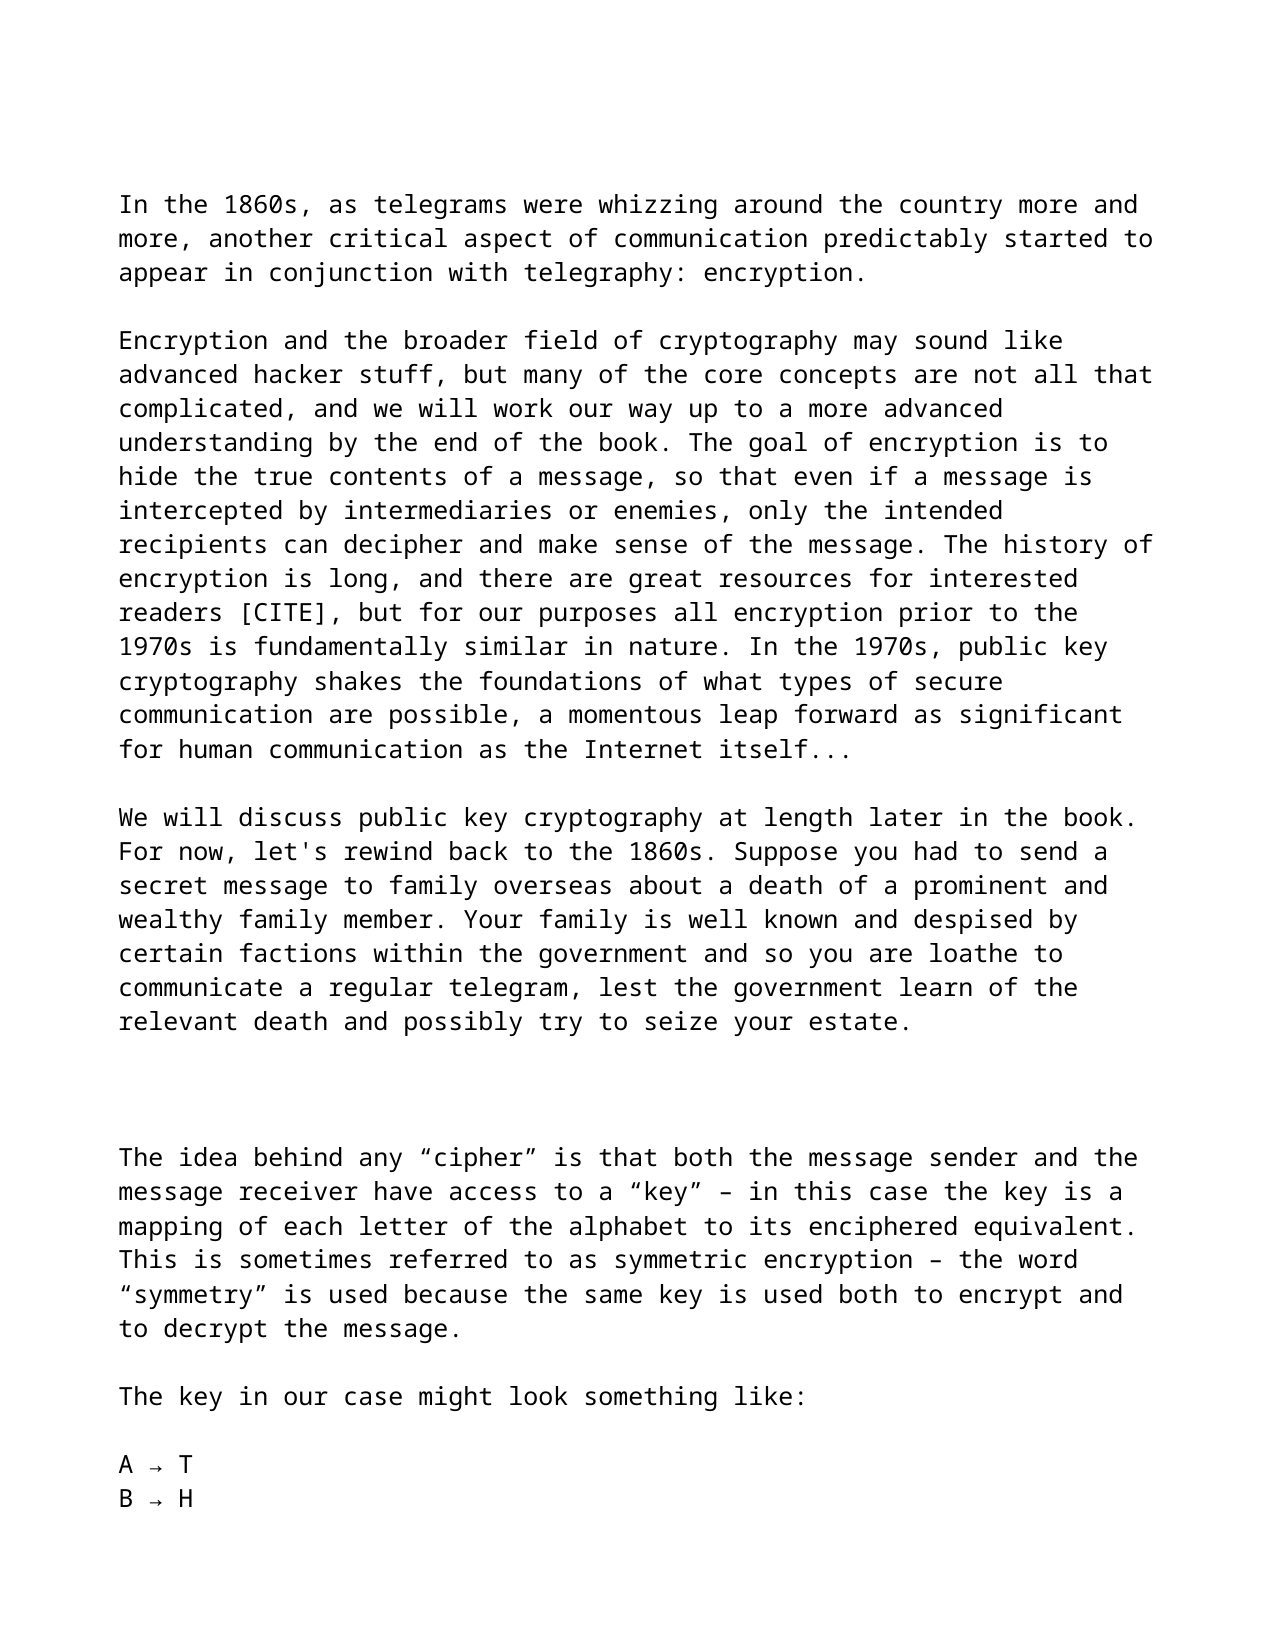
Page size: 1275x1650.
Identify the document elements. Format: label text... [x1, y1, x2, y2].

text Encryption and the broader field of cryptography may sound like advanced hacker stuff, but many of the core concepts are not all that complicated, and we will work our way up to a more advanced understanding by the end of the book. The goal of encryption is to hide the true contents of a message, so that even if a message is intercepted by intermediaries or enemies, only the intended recipients can decipher and make sense of the message. The history of encryption is long, and there are great resources for interested readers [CITE], but for our purposes all encryption prior to the 1970s is fundamentally similar in nature. In the 1970s, public key cryptography shakes the foundations of what types of secure communication are possible, a momentous leap forward as significant for human communication as the Internet itself... [118, 322, 1157, 765]
text The key in our case might look something like: [118, 1378, 1157, 1412]
text The idea behind any “cipher” is that both the message sender and the message receiver have access to a “key” – in this case the key is a mapping of each letter of the alphabet to its enciphered equivalent. This is sometimes referred to as symmetric encryption – the word “symmetry” is used because the same key is used both to encrypt and to decrypt the message. [118, 1140, 1157, 1344]
text B → H [118, 1481, 1157, 1515]
text In the 1860s, as telegrams were whizzing around the country more and more, another critical aspect of communication predictably started to appear in conjunction with telegraphy: encryption. [118, 186, 1157, 288]
text We will discuss public key cryptography at length later in the book. For now, let's rewind back to the 1860s. Suppose you had to send a secret message to family overseas about a death of a prominent and wealthy family member. Your family is well known and despised by certain factions within the government and so you are loathe to communicate a regular telegram, lest the government learn of the relevant death and possibly try to seize your estate. [118, 799, 1157, 1038]
text A → T [118, 1447, 1157, 1481]
